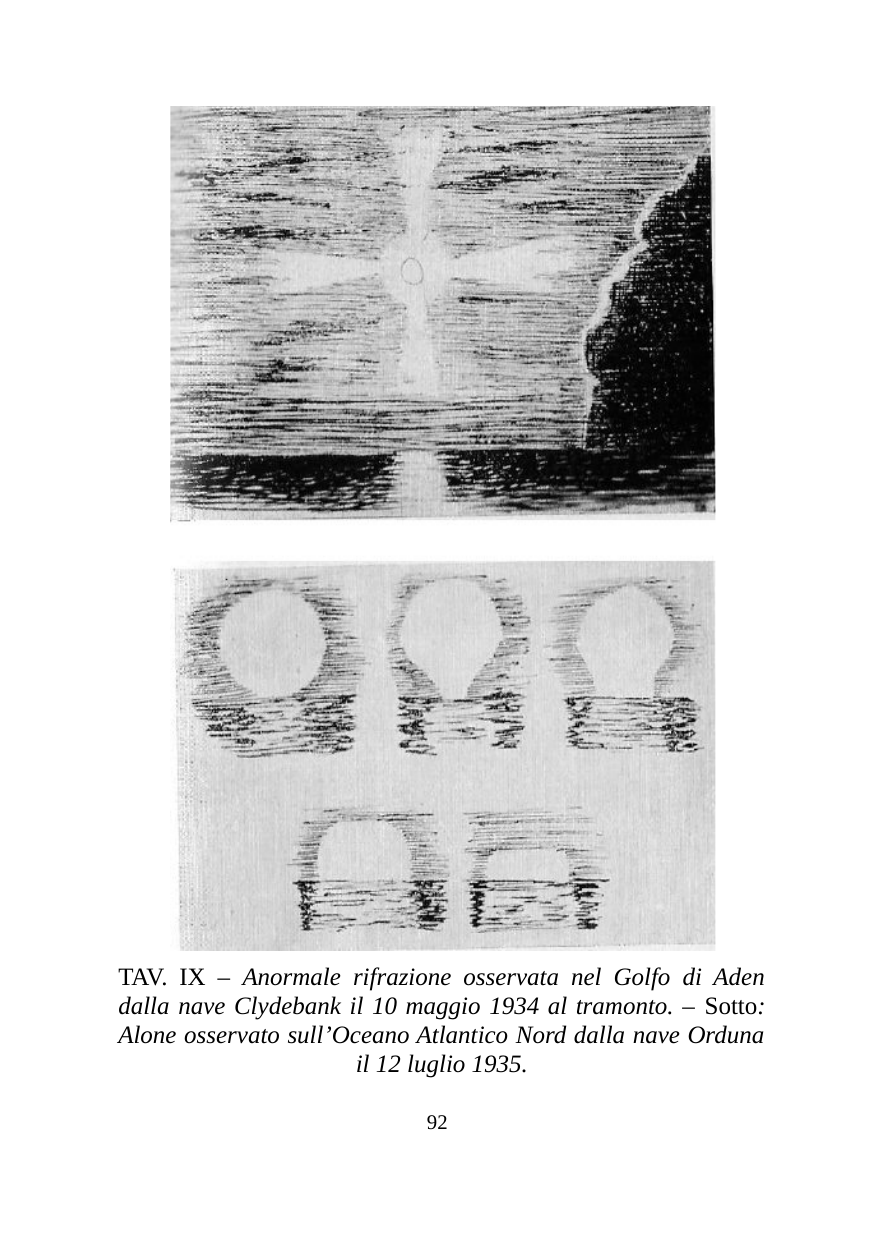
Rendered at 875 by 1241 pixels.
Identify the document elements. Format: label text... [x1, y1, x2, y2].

text TAV. IX – Anormale rifrazione osservata nel Golfo di Aden dalla nave Clydebank il 10 maggio 1934 al tramonto. – Sotto: Alone osservato sull’Oceano Atlantico Nord dalla nave Orduna il 12 luglio 1935. [118, 951, 768, 1077]
picture [170, 106, 716, 951]
